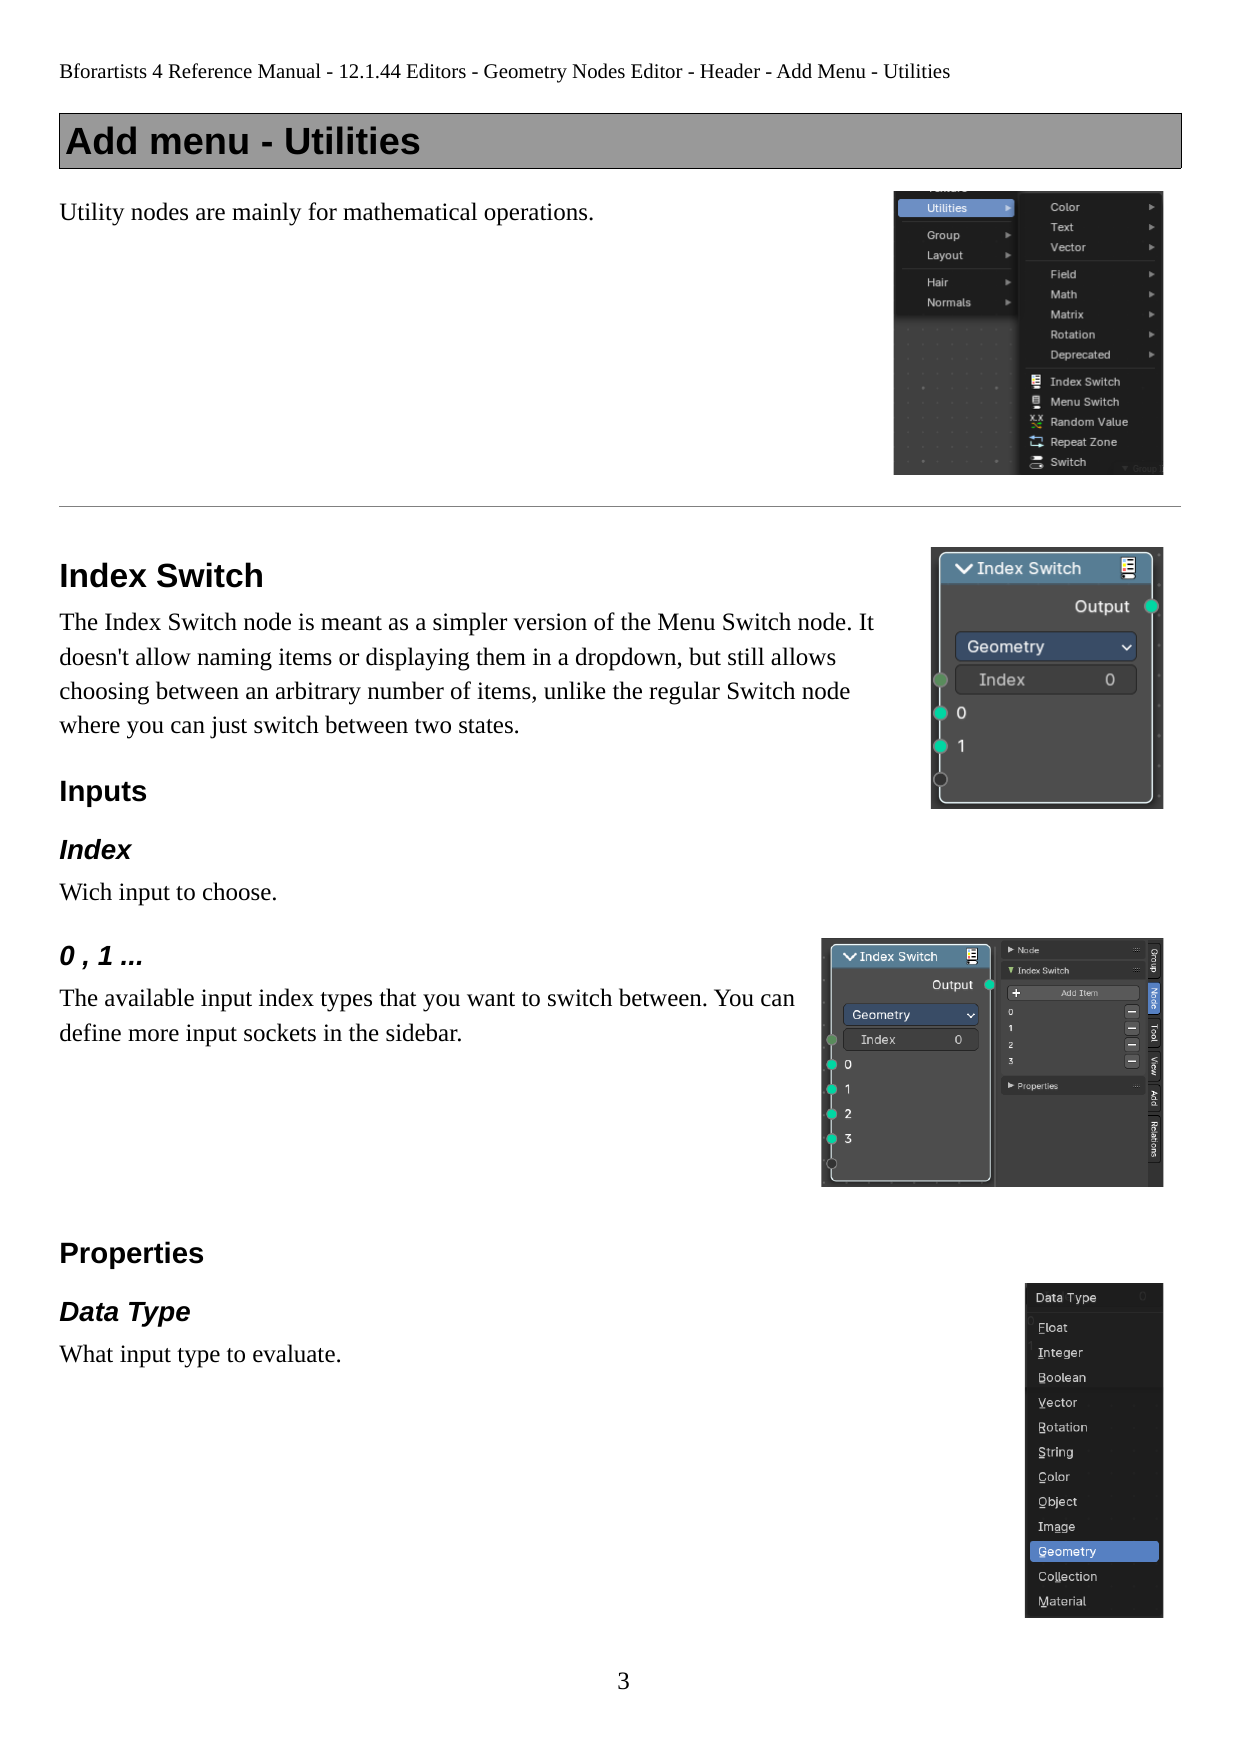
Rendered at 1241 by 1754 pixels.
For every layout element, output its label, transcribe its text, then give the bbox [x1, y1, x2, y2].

picture [893, 191, 1164, 475]
subtitle [1164, 556, 1181, 595]
picture [1024, 1283, 1164, 1618]
text The available input index types that you want to switch between. You can define more input sockets in the sidebar. [59, 983, 821, 1047]
subtitle [1164, 939, 1181, 971]
subtitle Properties [59, 1236, 1181, 1270]
subtitle Data Type [59, 1295, 1024, 1327]
picture [821, 938, 1164, 1187]
text The Index Switch node is meant as a simpler version of the Menu Switch node. It doesn't allow naming items or displaying them in a dropdown, but still allows choosing between an arbitrary number of items, unlike the regular Switch node where you can just switch between two states. [59, 607, 930, 739]
table_header Add menu - Utilities [60, 114, 1181, 168]
subtitle [1164, 774, 1181, 808]
subtitle Index Switch [59, 556, 930, 595]
subtitle [1164, 1295, 1181, 1327]
text Wich input to choose. [59, 877, 1181, 906]
subtitle Inputs [59, 774, 930, 808]
subtitle 0 , 1 ... [59, 939, 821, 971]
text Utility nodes are mainly for mathematical operations. [59, 197, 893, 225]
subtitle Index [59, 833, 1181, 865]
picture [930, 547, 1164, 809]
text What input type to evaluate. [59, 1339, 1024, 1368]
